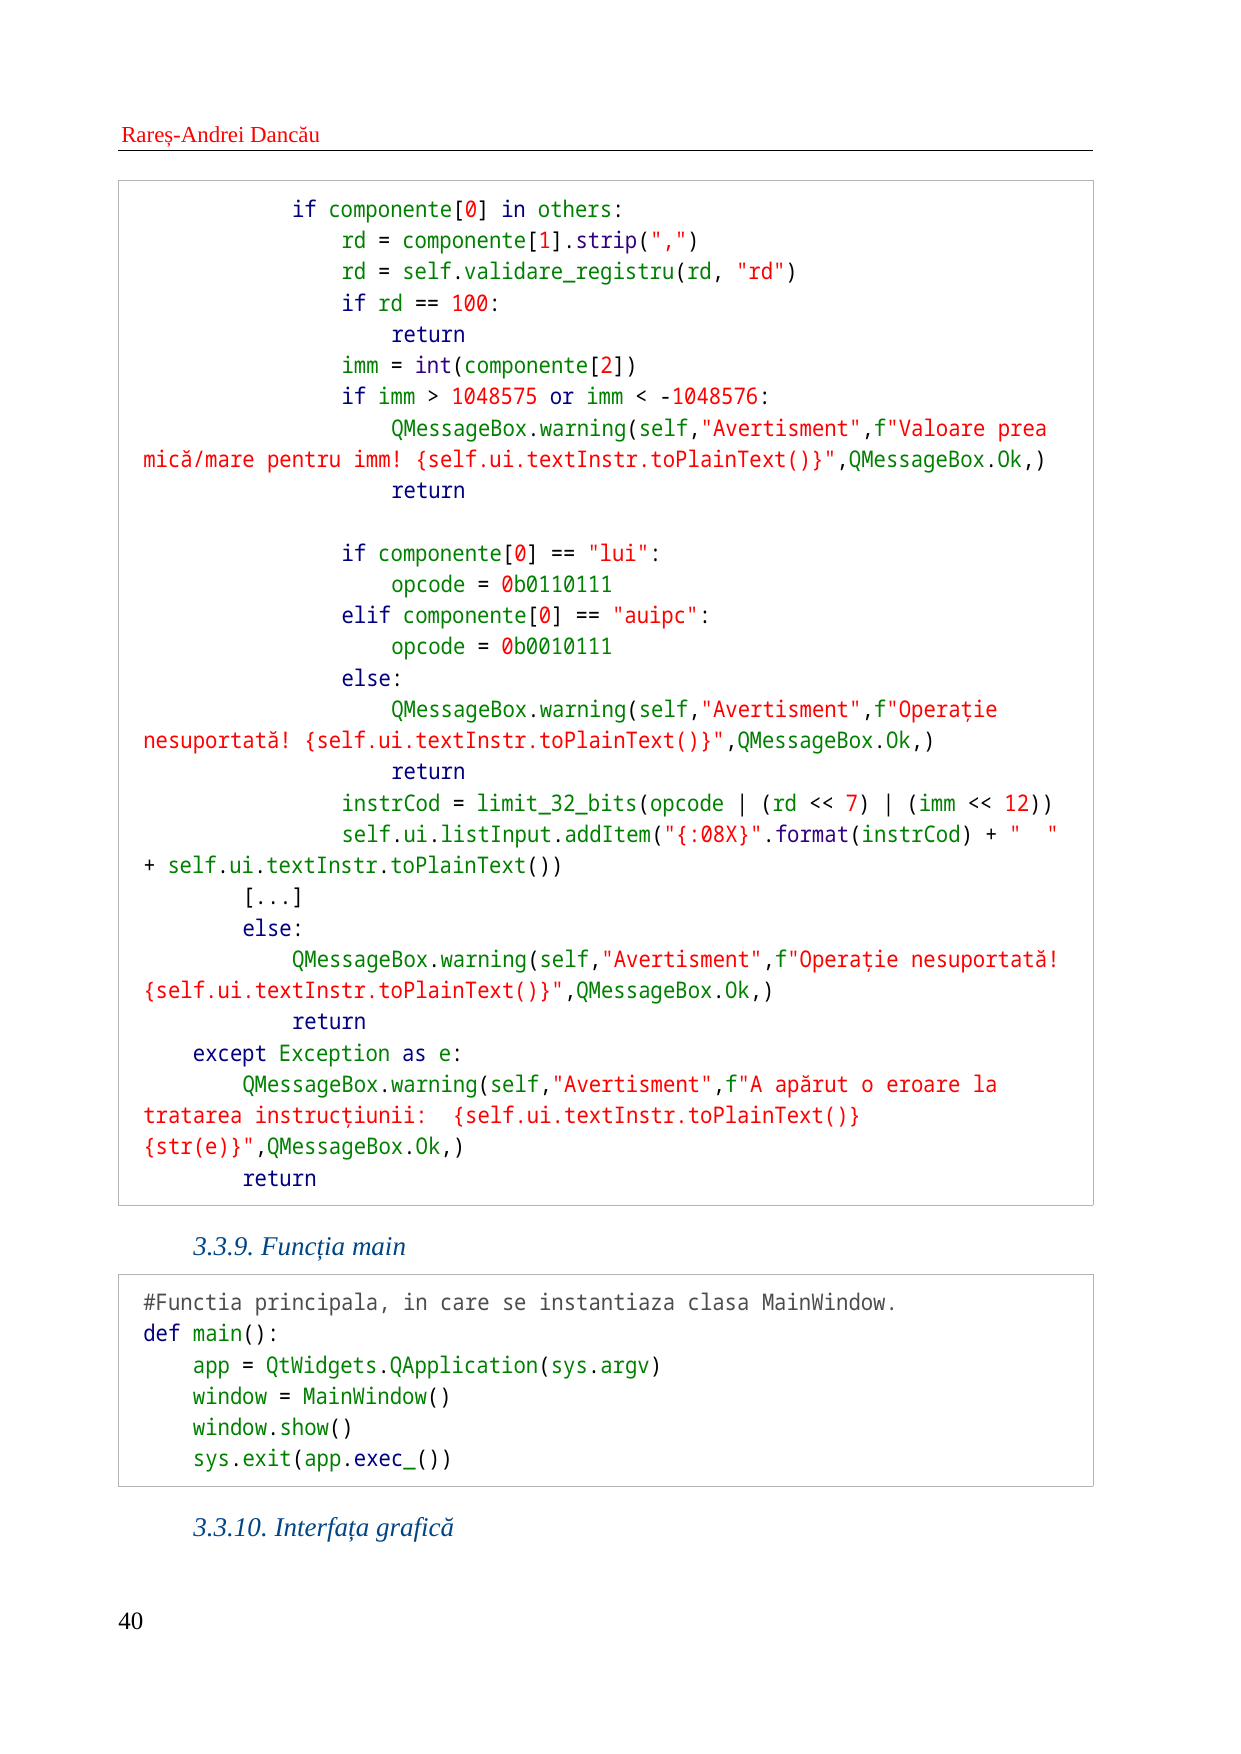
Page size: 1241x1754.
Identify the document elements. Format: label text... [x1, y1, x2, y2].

text QMessageBox.warning(self,"Avertisment",f"Valoare prea mică/mare pentru imm! {self.ui.textInstr.toPlainText()}",QMessageBox.Ok,) [119, 399, 1093, 461]
text opcode = 0b0110111 [119, 555, 1093, 586]
text window = MainWindow() [119, 1367, 1093, 1398]
text return [119, 1149, 1093, 1205]
text QMessageBox.warning(self,"Avertisment",f"Operație nesuportată! {self.ui.textInstr.toPlainText()}",QMessageBox.Ok,) [119, 680, 1093, 743]
text [...] [119, 868, 1093, 899]
text instrCod = limit_32_bits(opcode | (rd << 7) | (imm << 12)) [119, 774, 1093, 805]
subtitle Interfața grafică [193, 1511, 1093, 1542]
text return [119, 743, 1093, 774]
text else: [119, 899, 1093, 930]
text except Exception as e: [119, 1024, 1093, 1055]
text #Functia principala, in care se instantiaza clasa MainWindow. [119, 1275, 1093, 1305]
text if componente[0] in others: [119, 181, 1093, 211]
text return [119, 993, 1093, 1024]
text imm = int(componente[2]) [119, 336, 1093, 368]
text return [119, 461, 1093, 505]
text elif componente[0] == "auipc": [119, 586, 1093, 618]
text rd = componente[1].strip(",") [119, 211, 1093, 243]
text QMessageBox.warning(self,"Avertisment",f"A apărut o eroare la tratarea instrucțiunii: {self.ui.textInstr.toPlainText()} {str(e)}",QMessageBox.Ok,) [119, 1055, 1093, 1149]
text rd = self.validare_registru(rd, "rd") [119, 243, 1093, 274]
text QMessageBox.warning(self,"Avertisment",f"Operație nesuportată! {self.ui.textInstr.toPlainText()}",QMessageBox.Ok,) [119, 930, 1093, 993]
text return [119, 305, 1093, 336]
text if rd == 100: [119, 274, 1093, 305]
text sys.exit(app.exec_()) [119, 1430, 1093, 1486]
text def main(): [119, 1305, 1093, 1336]
text window.show() [119, 1398, 1093, 1430]
subtitle Funcția main [193, 1230, 1093, 1261]
text if imm > 1048575 or imm < -1048576: [119, 368, 1093, 399]
text self.ui.listInput.addItem("{:08X}".format(instrCod) + " " + self.ui.textInstr.toPlainText()) [119, 805, 1093, 868]
text if componente[0] == "lui": [119, 524, 1093, 555]
text else: [119, 649, 1093, 680]
text opcode = 0b0010111 [119, 618, 1093, 649]
text app = QtWidgets.QApplication(sys.argv) [119, 1336, 1093, 1367]
